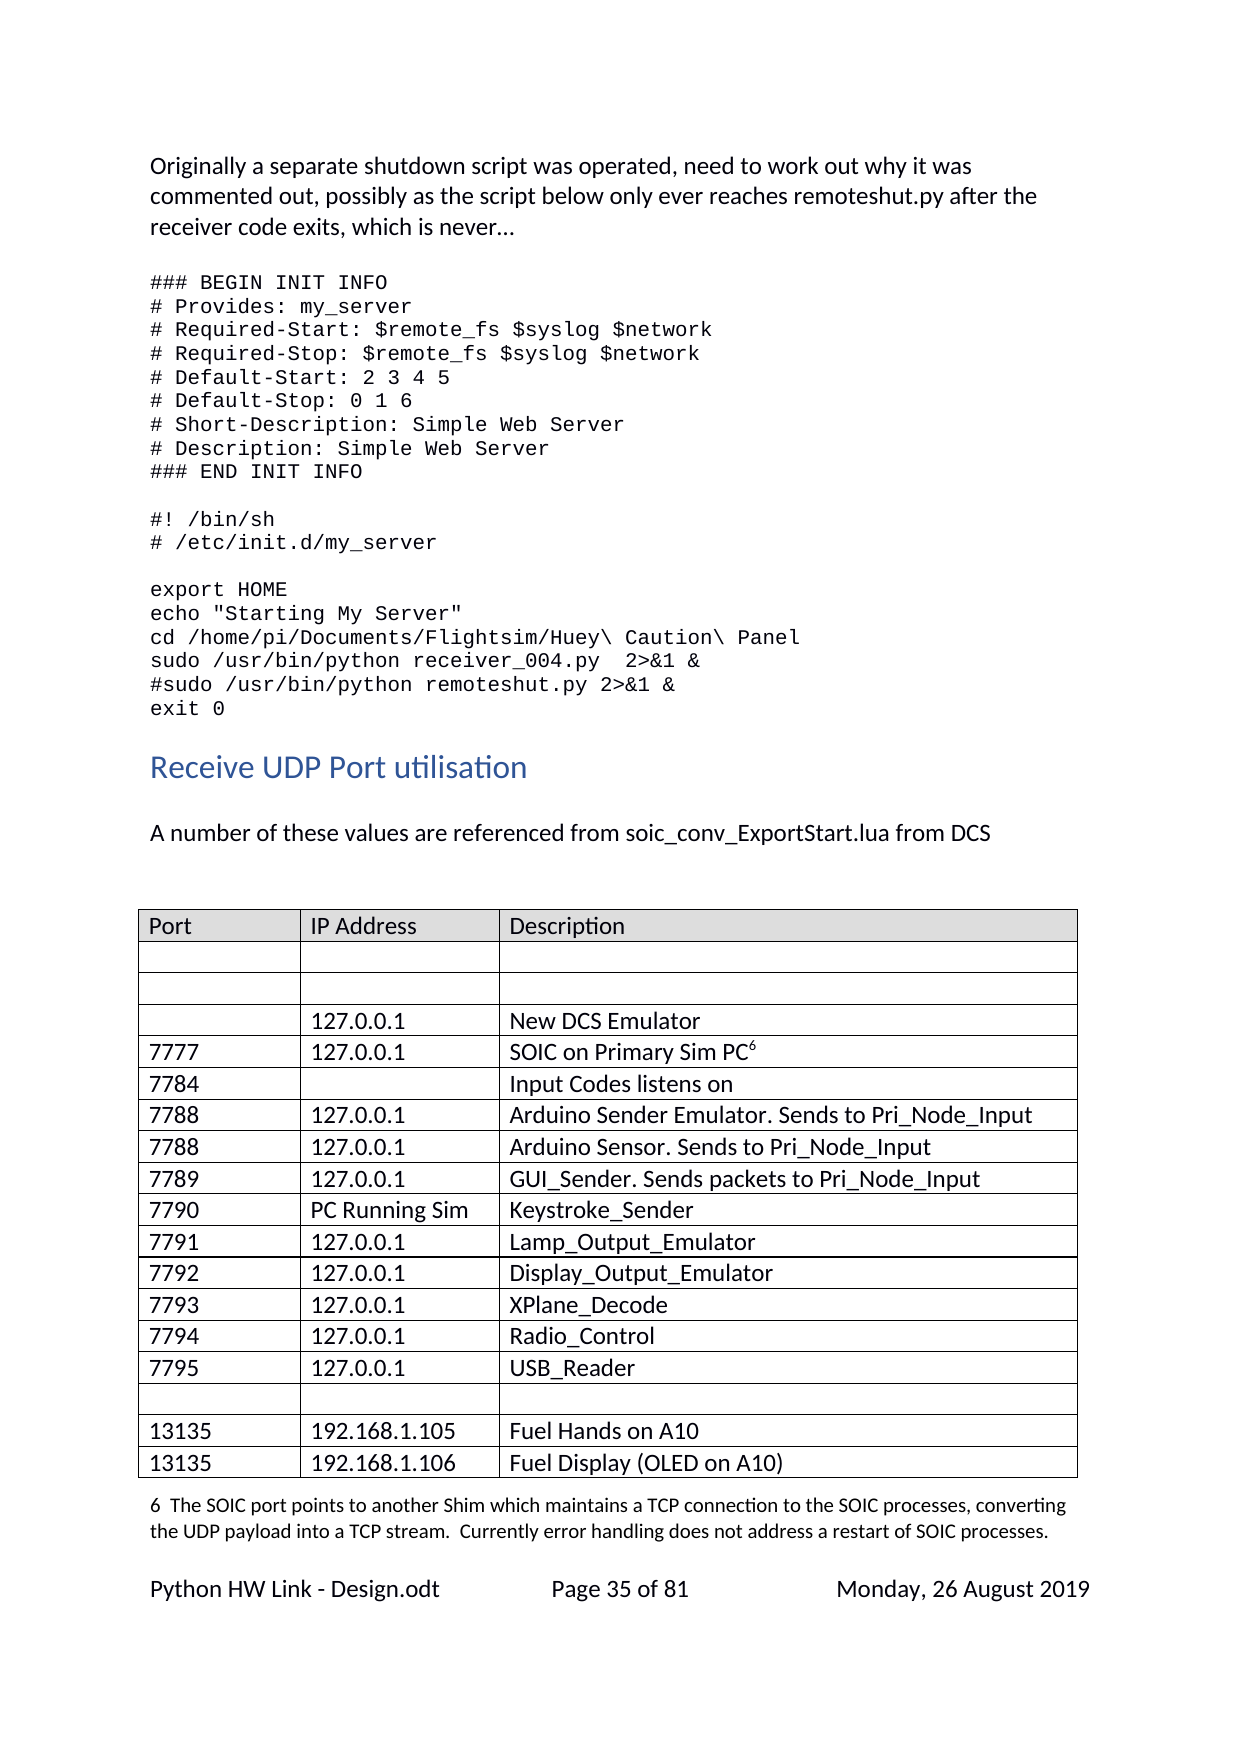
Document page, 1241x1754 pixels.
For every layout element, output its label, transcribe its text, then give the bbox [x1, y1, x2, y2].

table_cell 7793 [139, 1289, 300, 1319]
table_cell [301, 1384, 499, 1414]
table_cell GUI_Sender. Sends packets to Pri_Node_Input [500, 1163, 1077, 1193]
table_cell 7788 [139, 1100, 300, 1130]
text # /etc/init.d/my_server [150, 532, 1090, 556]
table_cell Display_Output_Emulator [500, 1258, 1077, 1288]
table_cell New DCS Emulator [500, 1005, 1077, 1035]
table_cell Arduino Sender Emulator. Sends to Pri_Node_Input [500, 1100, 1077, 1130]
table_cell XPlane_Decode [500, 1289, 1077, 1319]
table_cell [500, 1384, 1077, 1414]
text exit 0 [150, 698, 1090, 721]
table_cell [500, 942, 1077, 972]
text export HOME [150, 579, 1090, 603]
table_cell Keystroke_Sender [500, 1194, 1077, 1225]
text sudo /usr/bin/python receiver_004.py 2>&1 & [150, 650, 1090, 674]
table_cell 192.168.1.105 [301, 1415, 499, 1446]
table_cell 127.0.0.1 [301, 1258, 499, 1288]
table_cell [139, 1384, 300, 1414]
table_header Port [139, 910, 300, 941]
table_cell Fuel Display (OLED on A10) [500, 1447, 1077, 1477]
table_cell 7794 [139, 1321, 300, 1351]
table_cell 127.0.0.1 [301, 1005, 499, 1035]
table_cell Arduino Sensor. Sends to Pri_Node_Input [500, 1131, 1077, 1162]
subtitle Receive UDP Port utilisation [150, 746, 1090, 787]
table_cell 7784 [139, 1068, 300, 1098]
table_cell 127.0.0.1 [301, 1100, 499, 1130]
table_cell [301, 1068, 499, 1098]
table_cell 127.0.0.1 [301, 1352, 499, 1383]
table_cell 127.0.0.1 [301, 1036, 499, 1067]
table_cell 127.0.0.1 [301, 1321, 499, 1351]
table_cell 127.0.0.1 [301, 1226, 499, 1256]
table_cell 192.168.1.106 [301, 1447, 499, 1477]
text # Required-Start: $remote_fs $syslog $network [150, 319, 1090, 343]
table_cell 127.0.0.1 [301, 1289, 499, 1319]
table_cell PC Running Sim [301, 1194, 499, 1225]
text # Required-Stop: $remote_fs $syslog $network [150, 343, 1090, 367]
table_cell SOIC on Primary Sim PC [500, 1036, 1077, 1067]
text # Default-Start: 2 3 4 5 [150, 367, 1090, 390]
table_cell [139, 942, 300, 972]
table_cell [139, 1005, 300, 1035]
table_cell Radio_Control [500, 1321, 1077, 1351]
table_cell Lamp_Output_Emulator [500, 1226, 1077, 1256]
text # Provides: my_server [150, 296, 1090, 319]
text A number of these values are referenced from soic_conv_ExportStart.lua from DCS [150, 818, 1090, 848]
table_cell [301, 973, 499, 1004]
table_cell 7788 [139, 1131, 300, 1162]
table_cell 127.0.0.1 [301, 1163, 499, 1193]
table_cell 7795 [139, 1352, 300, 1383]
text Originally a separate shutdown script was operated, need to work out why it was commented out, possibly as the script below only ever reaches remoteshut.py after the receiver code exits, which is never… [150, 150, 1090, 242]
text # Short-Description: Simple Web Server [150, 414, 1090, 438]
text # Description: Simple Web Server [150, 438, 1090, 461]
text # Default-Stop: 0 1 6 [150, 390, 1090, 414]
text cd /home/pi/Documents/Flightsim/Huey\ Caution\ Panel [150, 627, 1090, 650]
table_cell 7791 [139, 1226, 300, 1256]
table_cell Fuel Hands on A10 [500, 1415, 1077, 1446]
text #sudo /usr/bin/python remoteshut.py 2>&1 & [150, 674, 1090, 698]
text ### END INIT INFO [150, 461, 1090, 485]
table_cell USB_Reader [500, 1352, 1077, 1383]
table_cell 13135 [139, 1447, 300, 1477]
text echo "Starting My Server" [150, 603, 1090, 627]
table_cell 7792 [139, 1258, 300, 1288]
table_cell [301, 942, 499, 972]
table_cell 7789 [139, 1163, 300, 1193]
table_cell Input Codes listens on [500, 1068, 1077, 1098]
table_header Description [500, 910, 1077, 941]
table_cell [139, 973, 300, 1004]
table_cell 7777 [139, 1036, 300, 1067]
table_cell 13135 [139, 1415, 300, 1446]
table_header IP Address [301, 910, 499, 941]
text ### BEGIN INIT INFO [150, 272, 1090, 296]
table_cell 7790 [139, 1194, 300, 1225]
table_cell [500, 973, 1077, 1004]
table_cell 127.0.0.1 [301, 1131, 499, 1162]
text #! /bin/sh [150, 508, 1090, 532]
